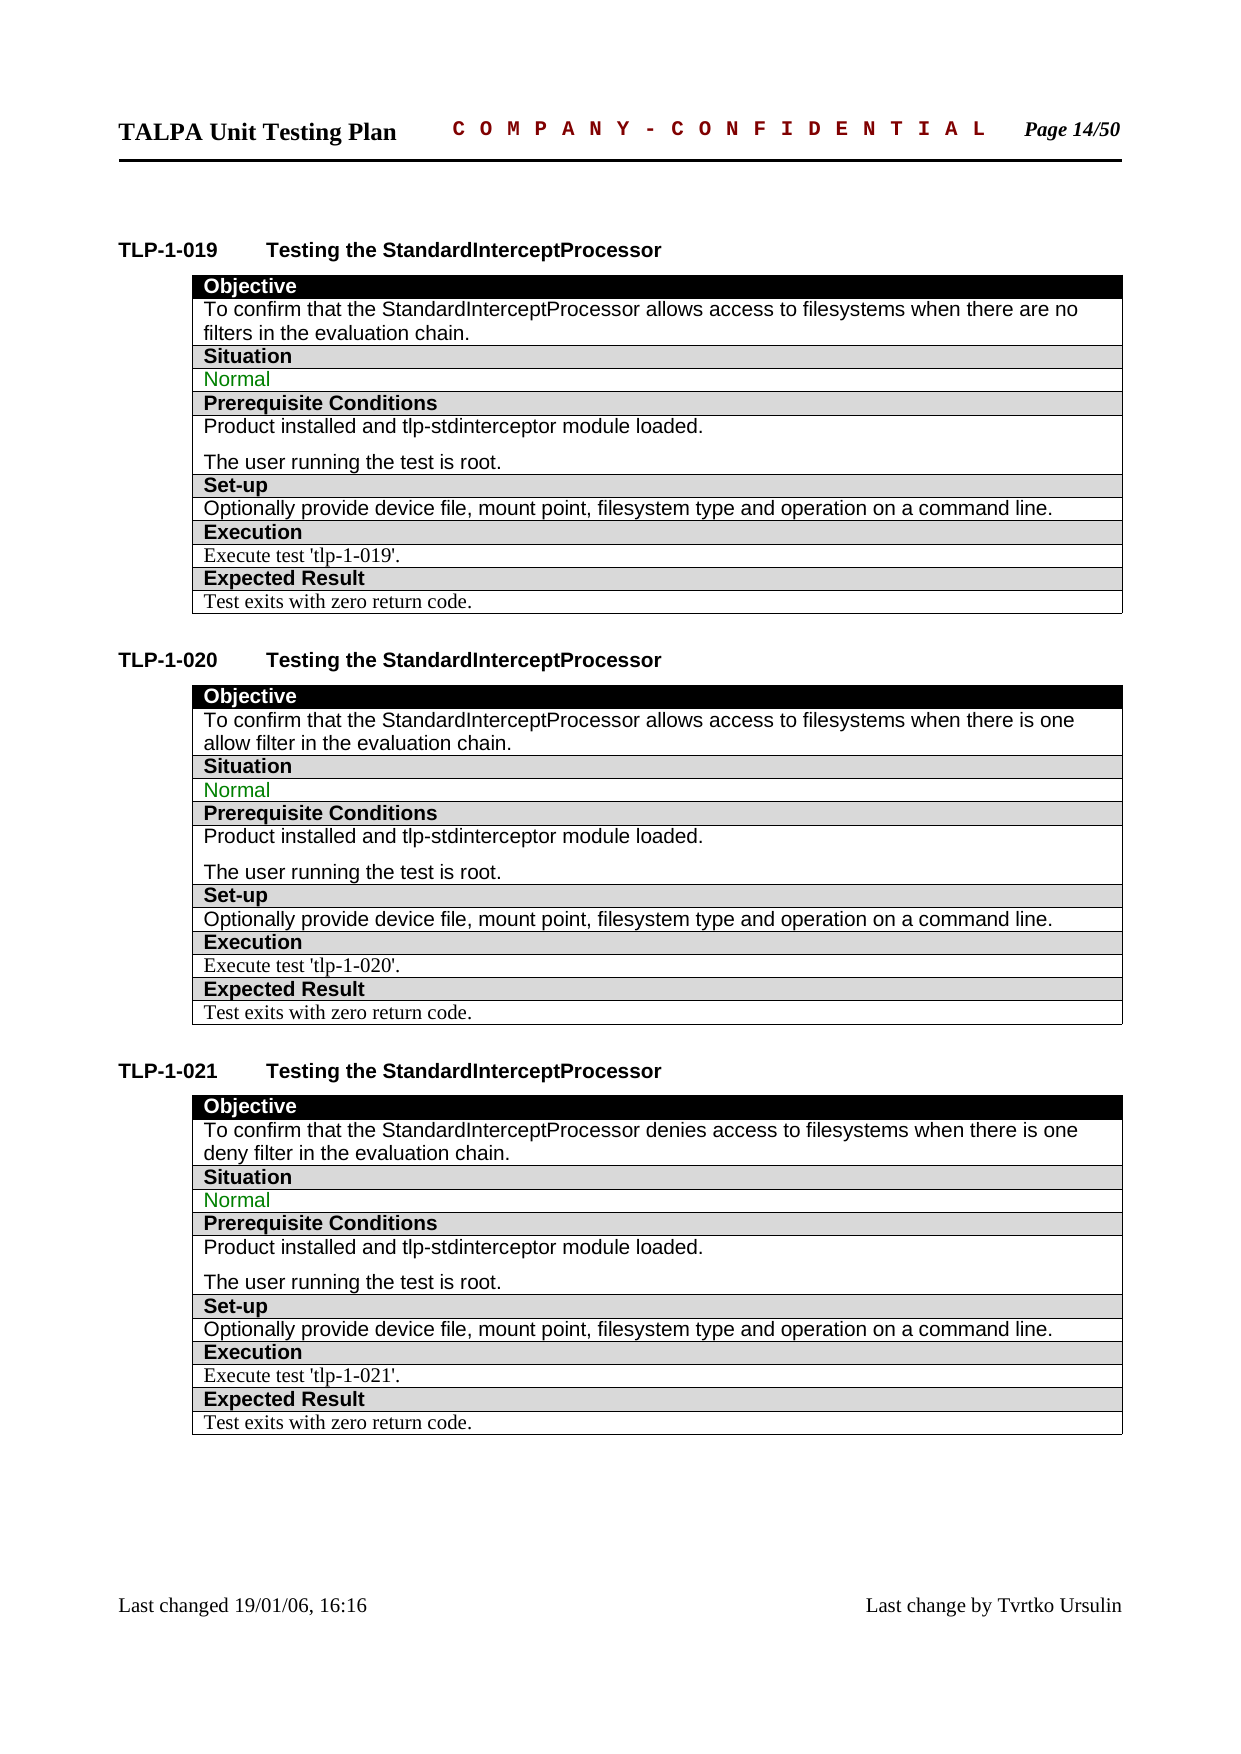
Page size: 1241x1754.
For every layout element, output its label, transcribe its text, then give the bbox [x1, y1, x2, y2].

table_cell Prerequisite Conditions [193, 1213, 1122, 1235]
table_cell Product installed and tlp-stdinterceptor module loaded. The user running the test is root. [193, 1236, 1122, 1294]
table_cell Situation [193, 346, 1122, 368]
table_cell Prerequisite Conditions [193, 392, 1122, 415]
table_cell Execution [193, 1342, 1122, 1364]
table_cell Set-up [193, 885, 1122, 907]
table_cell Situation [193, 756, 1122, 778]
text TLP-1-021 Testing the StandardInterceptProcessor [118, 1059, 1122, 1083]
table_cell Test exits with zero return code. [193, 591, 1122, 613]
table_cell Normal [193, 369, 1122, 391]
table_cell Expected Result [193, 568, 1122, 590]
table_cell Test exits with zero return code. [193, 1412, 1122, 1434]
table_cell Product installed and tlp-stdinterceptor module loaded. The user running the test is root. [193, 826, 1122, 884]
table_cell Expected Result [193, 1388, 1122, 1411]
table_cell To confirm that the StandardInterceptProcessor denies access to filesystems when there is one deny filter in the evaluation chain. [193, 1120, 1122, 1165]
table_cell Optionally provide device file, mount point, filesystem type and operation on a command line. [193, 908, 1122, 931]
table_cell Normal [193, 779, 1122, 801]
table_cell Optionally provide device file, mount point, filesystem type and operation on a command line. [193, 1319, 1122, 1341]
table_cell Execution [193, 932, 1122, 954]
text TLP-1-020 Testing the StandardInterceptProcessor [118, 649, 1122, 672]
table_cell Situation [193, 1166, 1122, 1189]
text TLP-1-019 Testing the StandardInterceptProcessor [118, 239, 1122, 262]
table_cell Prerequisite Conditions [193, 802, 1122, 825]
table_cell To confirm that the StandardInterceptProcessor allows access to filesystems when there is one allow filter in the evaluation chain. [193, 709, 1122, 755]
table_cell Product installed and tlp-stdinterceptor module loaded. The user running the test is root. [193, 416, 1122, 474]
table_cell Test exits with zero return code. [193, 1001, 1122, 1024]
table_cell Set-up [193, 475, 1122, 497]
table_cell Execute test 'tlp-1-020'. [193, 955, 1122, 977]
table_cell Execution [193, 521, 1122, 544]
table_cell Execute test 'tlp-1-019'. [193, 545, 1122, 567]
table_cell To confirm that the StandardInterceptProcessor allows access to filesystems when there are no filters in the evaluation chain. [193, 299, 1122, 345]
table_header Objective [193, 1096, 1122, 1119]
table_cell Expected Result [193, 978, 1122, 1000]
table_cell Execute test 'tlp-1-021'. [193, 1365, 1122, 1387]
table_header Objective [193, 276, 1122, 298]
table_cell Normal [193, 1190, 1122, 1212]
table_cell Optionally provide device file, mount point, filesystem type and operation on a command line. [193, 498, 1122, 520]
table_cell Set-up [193, 1295, 1122, 1318]
table_header Objective [193, 686, 1122, 708]
